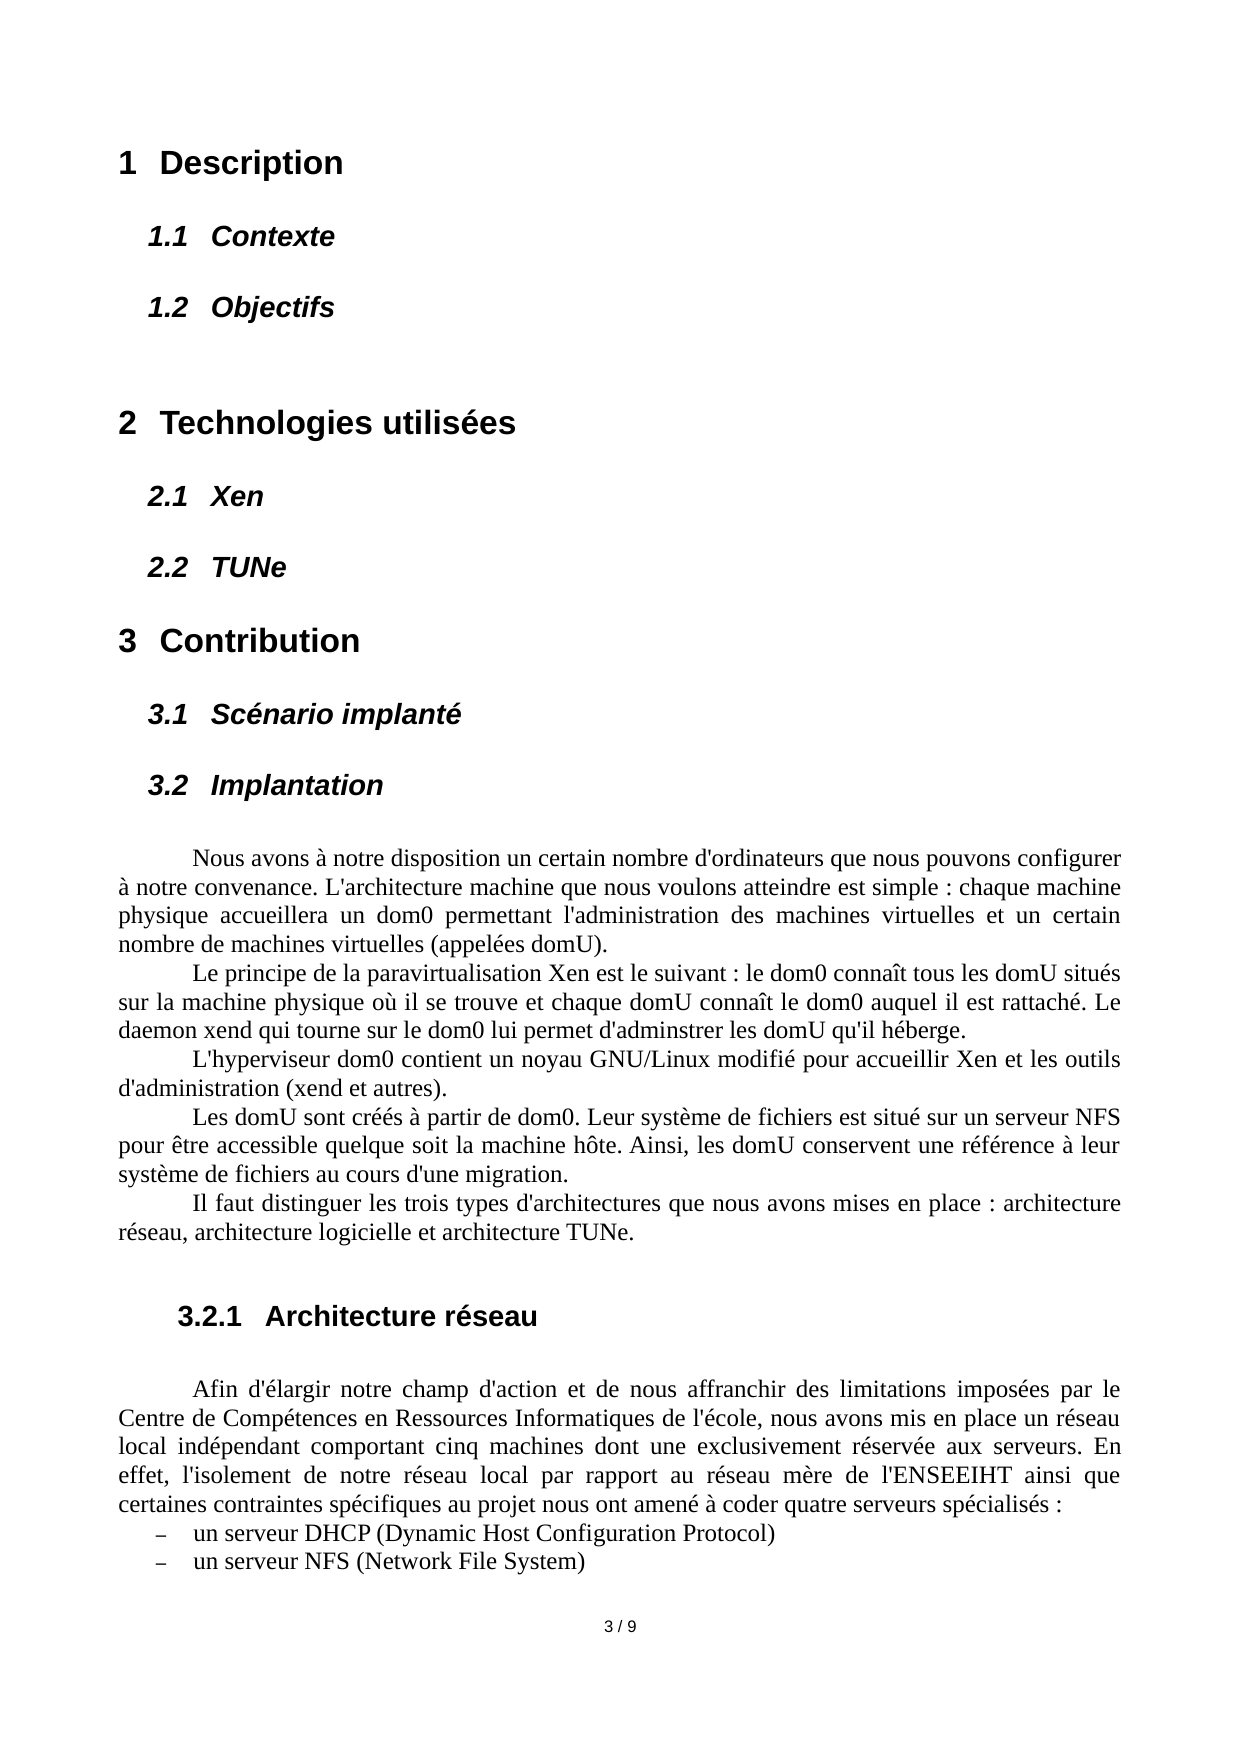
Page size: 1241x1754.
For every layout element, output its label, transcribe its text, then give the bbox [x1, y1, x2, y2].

subtitle Objectifs [148, 290, 1122, 324]
subtitle Technologies utilisées [118, 403, 1122, 441]
text Le principe de la paravirtualisation Xen est le suivant : le dom0 connaît tous les domU situés sur la machine physique où il se trouve et chaque domU connaît le dom0 auquel il est rattaché. Le daemon xend qui tourne sur le dom0 lui permet d'adminstrer les domU qu'il héberge. [118, 958, 1122, 1044]
subtitle Scénario implanté [148, 697, 1122, 731]
subtitle Implantation [148, 768, 1122, 802]
text Les domU sont créés à partir de dom0. Leur système de fichiers est situé sur un serveur NFS pour être accessible quelque soit la machine hôte. Ainsi, les domU conservent une référence à leur système de fichiers au cours d'une migration. [118, 1102, 1122, 1188]
text L'hyperviseur dom0 contient un noyau GNU/Linux modifié pour accueillir Xen et les outils d'administration (xend et autres). [118, 1044, 1122, 1102]
subtitle Contribution [118, 621, 1122, 659]
subtitle Architecture réseau [177, 1299, 1122, 1333]
subtitle Xen [148, 479, 1122, 512]
text Afin d'élargir notre champ d'action et de nous affranchir des limitations imposées par le Centre de Compétences en Ressources Informatiques de l'école, nous avons mis en place un réseau local indépendant comportant cinq machines dont une exclusivement réservée aux serveurs. En effet, l'isolement de notre réseau local par rapport au réseau mère de l'ENSEEIHT ainsi que certaines contraintes spécifiques au projet nous ont amené à coder quatre serveurs spécialisés : [118, 1374, 1122, 1518]
text Nous avons à notre disposition un certain nombre d'ordinateurs que nous pouvons configurer à notre convenance. L'architecture machine que nous voulons atteindre est simple : chaque machine physique accueillera un dom0 permettant l'administration des machines virtuelles et un certain nombre de machines virtuelles (appelées domU). [118, 843, 1122, 958]
list un serveur DHCP (Dynamic Host Configuration Protocol) [156, 1518, 1122, 1546]
text Il faut distinguer les trois types d'architectures que nous avons mises en place : architecture réseau, architecture logicielle et architecture TUNe. [118, 1188, 1122, 1245]
subtitle TUNe [148, 550, 1122, 583]
subtitle Contexte [148, 219, 1122, 253]
list un serveur NFS (Network File System) [156, 1546, 1122, 1575]
subtitle Description [118, 143, 1122, 182]
